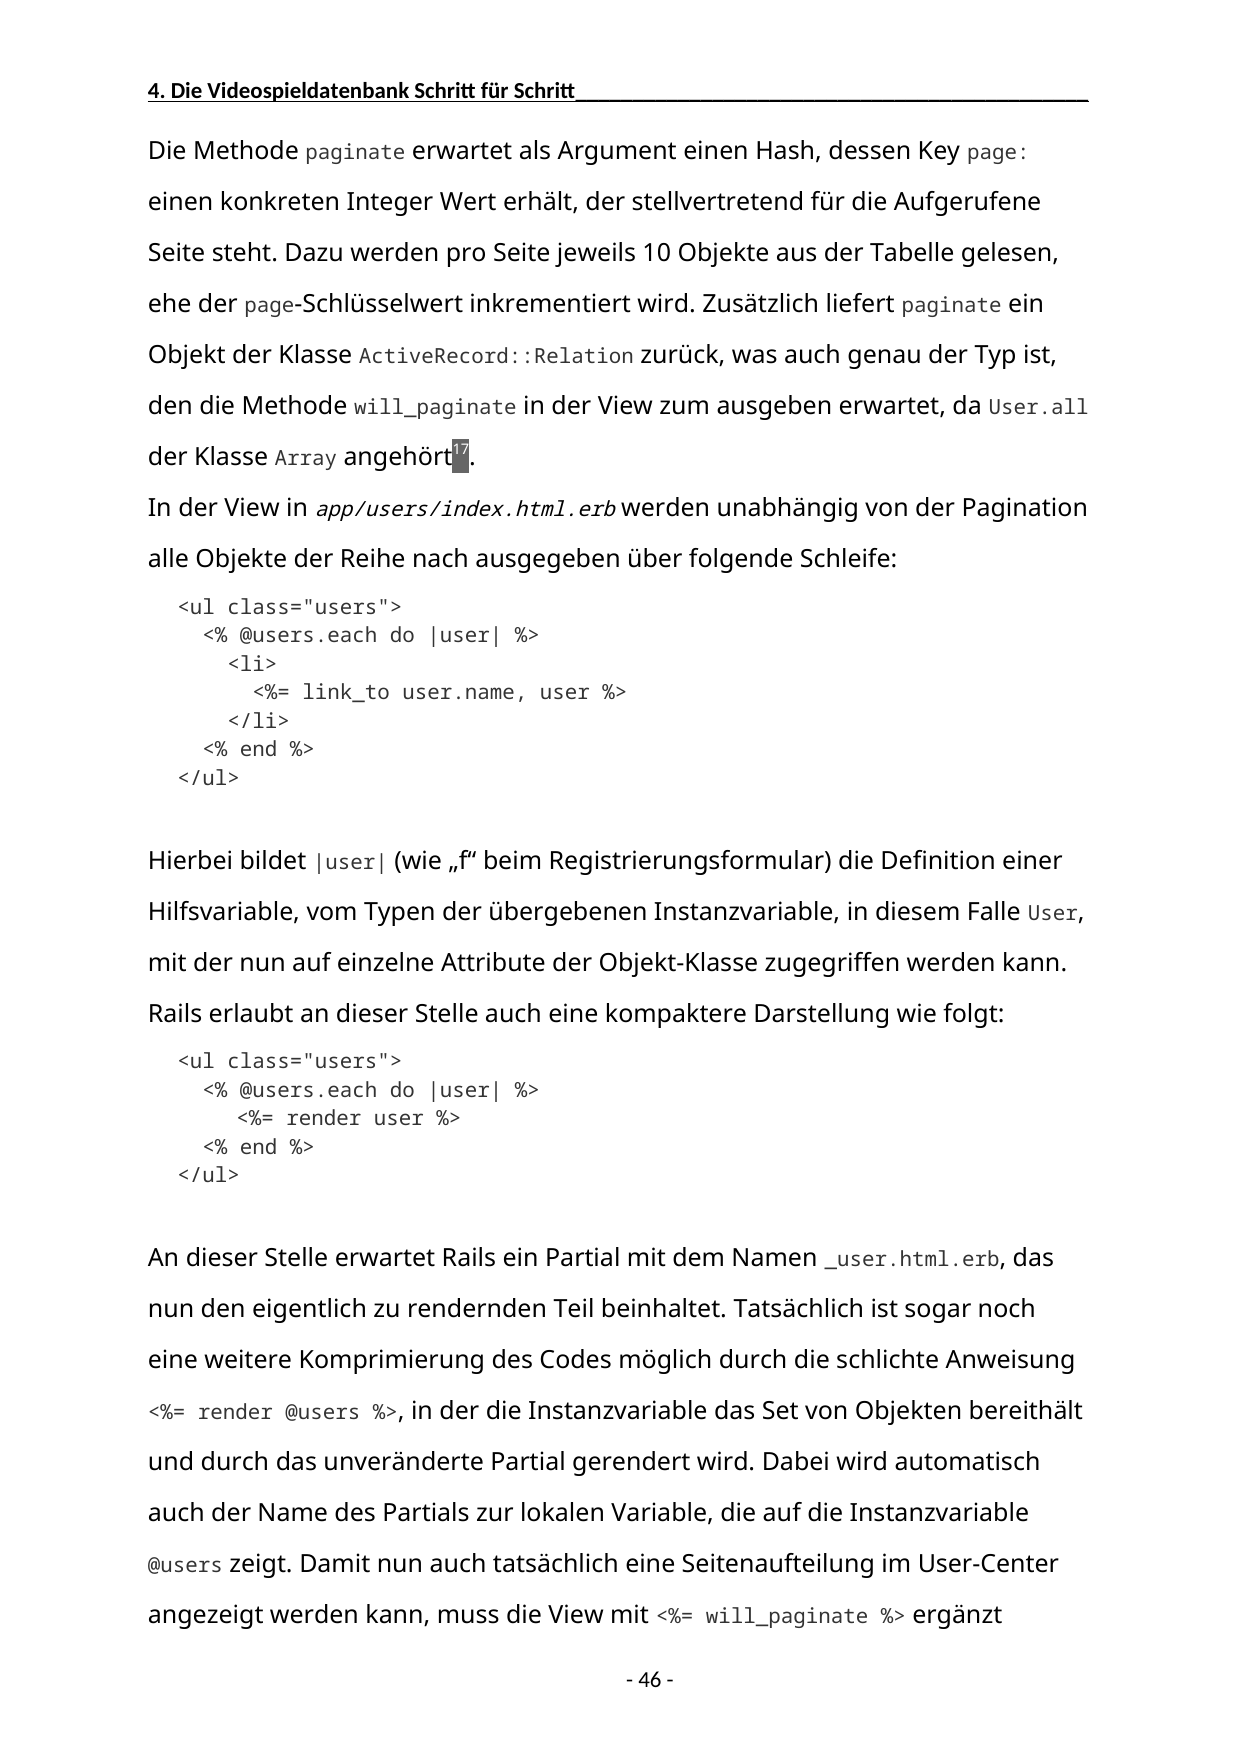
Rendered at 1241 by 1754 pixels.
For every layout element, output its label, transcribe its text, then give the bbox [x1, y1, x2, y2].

text <% end %> [177, 734, 1093, 763]
text <ul class="users"> [177, 592, 1093, 621]
text Die Methode paginate erwartet als Argument einen Hash, dessen Key page: einen konkreten Integer Wert erhält, der stellvertretend für die Aufgerufene Seite steht. Dazu werden pro Seite jeweils 10 Objekte aus der Tabelle gelesen, ehe der page-Schlüsselwert inkrementiert wird. Zusätzlich liefert paginate ein Objekt der Klasse ActiveRecord::Relation zurück, was auch genau der Typ ist, den die Methode will_paginate in der View zum ausgeben erwartet, da User.all der Klasse Array angehört17. [148, 133, 1093, 473]
text <% end %> [177, 1132, 1093, 1160]
text <li> [177, 649, 1093, 677]
text </li> [177, 706, 1093, 734]
text <%= render user %> [177, 1103, 1093, 1132]
text <% @users.each do |user| %> [177, 1075, 1093, 1103]
text In der View in app/users/index.html.erb werden unabhängig von der Pagination alle Objekte der Reihe nach ausgegeben über folgende Schleife: [148, 490, 1093, 575]
text <ul class="users"> [177, 1046, 1093, 1075]
text <%= link_to user.name, user %> [177, 677, 1093, 706]
text An dieser Stelle erwartet Rails ein Partial mit dem Namen _user.html.erb, das nun den eigentlich zu rendernden Teil beinhaltet. Tatsächlich ist sogar noch eine weitere Komprimierung des Codes möglich durch die schlichte Anweisung <%= render @users %>, in der die Instanzvariable das Set von Objekten bereithält und durch das unveränderte Partial gerendert wird. Dabei wird automatisch auch der Name des Partials zur lokalen Variable, die auf die Instanzvariable @users zeigt. Damit nun auch tatsächlich eine Seitenaufteilung im User-Center angezeigt werden kann, muss die View mit <%= will_paginate %> ergänzt [148, 1240, 1093, 1631]
text Hierbei bildet |user| (wie „f“ beim Registrierungsformular) die Definition einer Hilfsvariable, vom Typen der übergebenen Instanzvariable, in diesem Falle User, mit der nun auf einzelne Attribute der Objekt-Klasse zugegriffen werden kann. Rails erlaubt an dieser Stelle auch eine kompaktere Darstellung wie folgt: [148, 842, 1093, 1029]
text </ul> [177, 763, 1093, 791]
text </ul> [177, 1160, 1093, 1189]
text <% @users.each do |user| %> [177, 621, 1093, 649]
